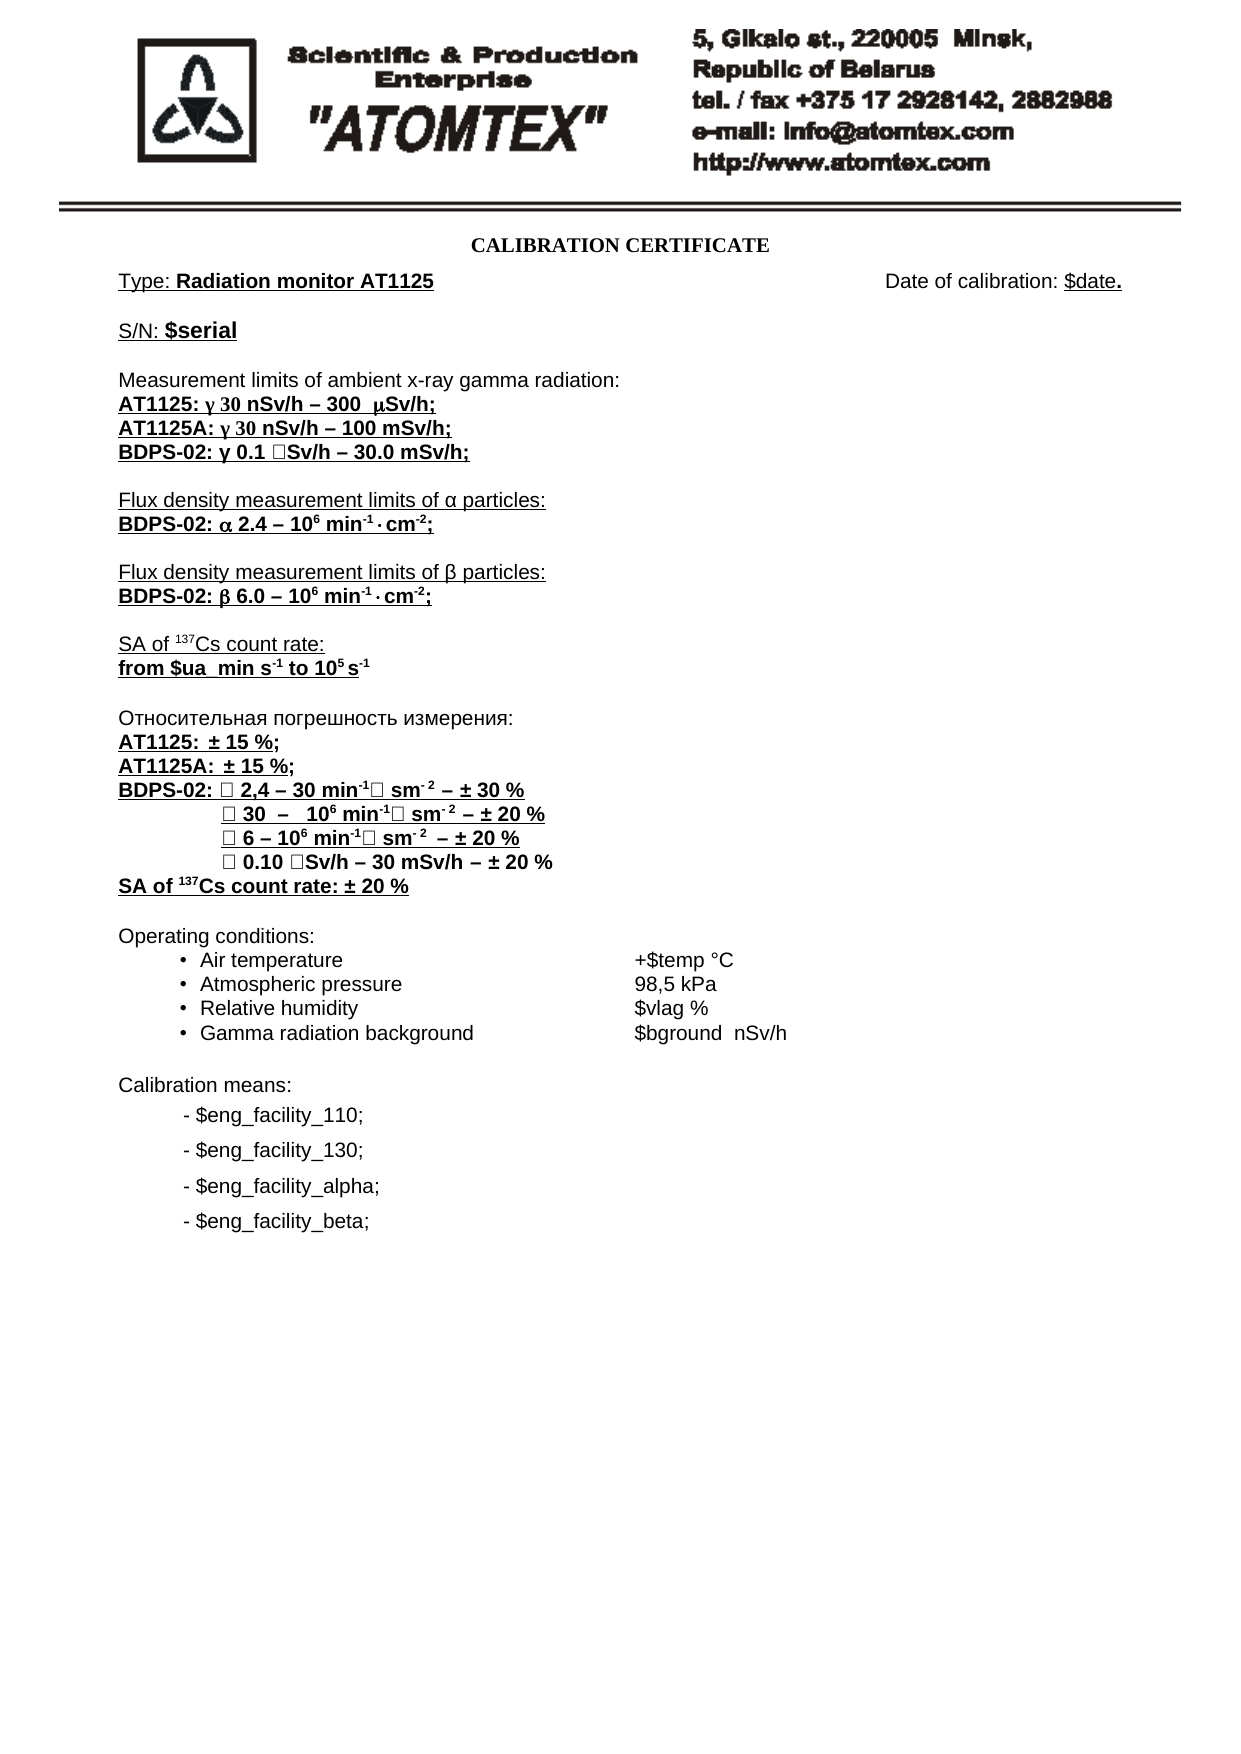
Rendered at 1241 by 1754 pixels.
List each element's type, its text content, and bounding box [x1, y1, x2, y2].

text 03: ± 20 %БД [118, 680, 1122, 706]
text CALIBRATION CERTIFICATE [118, 233, 1122, 257]
table_header АТ1125: γ 30 nSv/h – 300 Sv/h; [118, 392, 1063, 416]
table_header - $eng_facility_130; [118, 1133, 1122, 1168]
table_header - $eng_facility_beta; [118, 1203, 1122, 1239]
table_header SA of 137Cs count rate: from $ua_min s-1 to 105 s-1 [118, 608, 1063, 680]
table_header АТ1125: ± 15 %; [118, 730, 1063, 754]
text Operating conditions: [118, 924, 1122, 948]
text Относительная погрeшность измерения: [118, 706, 1122, 730]
list Atmospheric pressure 98,5 kPa [179, 972, 1122, 996]
table_header BDPS-02:  2,4 – 30 min-1 sm- 2 – ± 30 %  30 – 106 min-1 sm- 2 – ± 20 %  6 – 106 min-1 sm- 2 – ± 20 %  0.10 Sv/h – 30 mSv/h – ± 20 % [118, 778, 1063, 874]
list Relative humidity $vlag % [179, 996, 1122, 1020]
list Gamma radiation background $bground nSv/h [179, 1020, 1122, 1044]
table_header BDPS-02: γ 0.1 Sv/h – 30.0 mSv/h; Flux density measurement limits of α particles: BDPS-02:  2.4 – 106 min-1cm-2; Flux density measurement limits of β particles: BDPS-02:  6.0 – 106 min-1cm-2; [118, 440, 1063, 608]
table_header SA of 137Cs count rate: ± 20 % [118, 874, 1063, 898]
table_header АТ1125А: γ 30 nSv/h – 100 mSv/h; [118, 416, 1063, 440]
table_header Measurement limits of ambient x-ray gamma radiation: [118, 368, 1063, 392]
text Calibration means: [118, 1073, 1122, 1097]
table_header АТ1125А: ± 15 %; [118, 754, 1063, 778]
list Air temperature +$temp °C [179, 948, 1122, 972]
table_header - $eng_facility_alpha; [118, 1168, 1122, 1203]
text Type: Radiation monitor AT1125 Date of calibration: $date. [118, 269, 1122, 293]
table_header - $eng_facility_110; [118, 1097, 1122, 1132]
picture [59, 29, 1182, 233]
text S/N: $serial [118, 317, 1122, 344]
